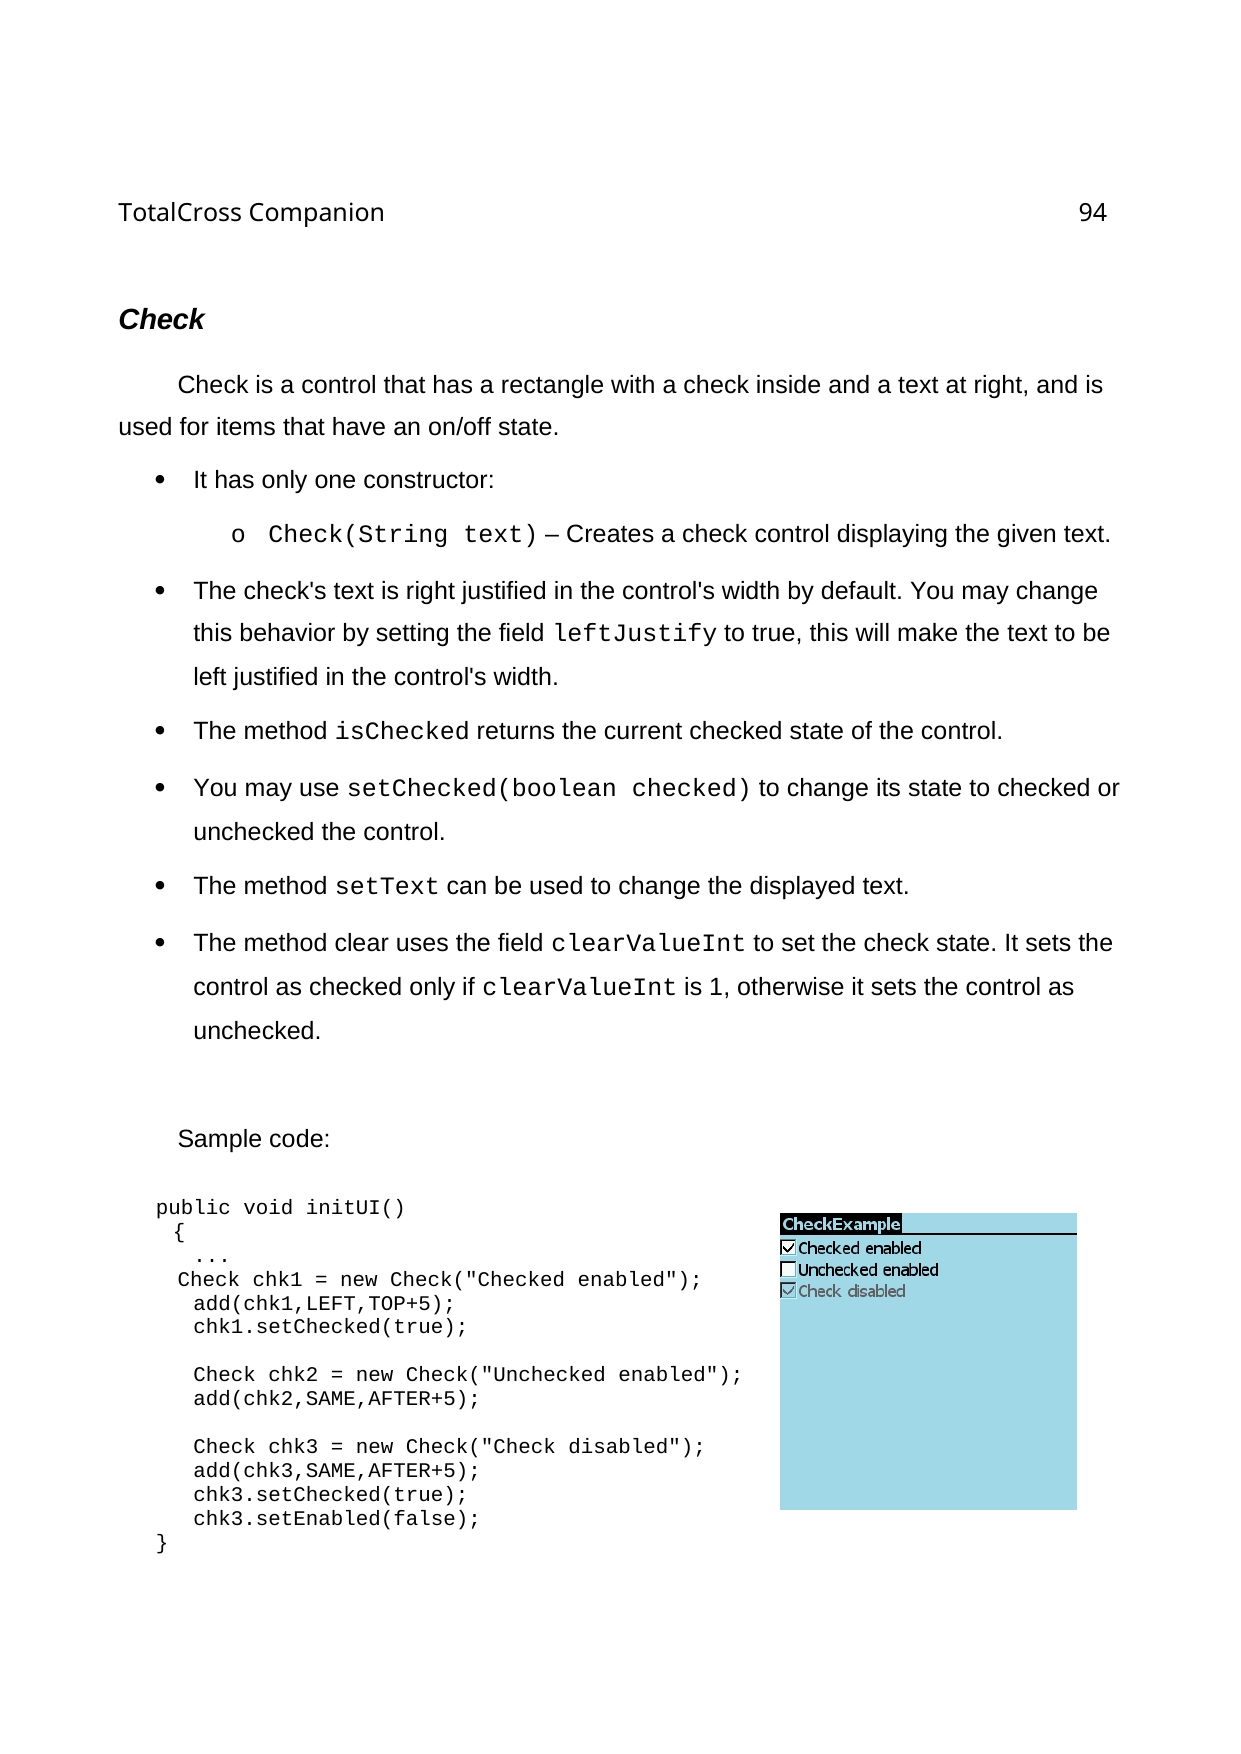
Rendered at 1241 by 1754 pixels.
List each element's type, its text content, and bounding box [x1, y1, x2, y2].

text [1078, 1484, 1122, 1508]
text ... Check chk1 = new Check("Checked enabled"); [118, 1244, 778, 1292]
text add(chk3,SAME,AFTER+5); [118, 1460, 778, 1484]
text Check chk2 = new Check("Unchecked enabled"); [118, 1364, 778, 1388]
text Sample code: [118, 1125, 1122, 1153]
text add(chk1,LEFT,TOP+5); [118, 1292, 778, 1316]
text Check is a control that has a rectangle with a check inside and a text at right, and is used for items that have an on/off state. [118, 371, 1122, 441]
list It has only one constructor: [156, 466, 1122, 494]
list The method isChecked returns the current checked state of the control. [156, 717, 1122, 747]
list The method clear uses the field clearValueInt to set the check state. It sets the control as checked only if clearValueInt is 1, otherwise it sets the control as unchecked. [156, 929, 1122, 1045]
list The check's text is right justified in the control's width by default. You may change this behavior by setting the field leftJustify to true, this will make the text to be left justified in the control's width. [156, 577, 1122, 691]
text [1078, 1316, 1122, 1340]
text [1078, 1221, 1122, 1244]
text Check chk3 = new Check("Check disabled"); [118, 1436, 778, 1460]
subtitle Check [118, 303, 1122, 335]
picture [780, 1213, 1077, 1510]
text [1078, 1364, 1122, 1388]
text [1078, 1292, 1122, 1316]
text [1078, 1388, 1122, 1412]
text [1078, 1244, 1122, 1292]
list You may use setChecked(boolean checked) to change its state to checked or unchecked the control. [156, 774, 1122, 846]
text public void initUI() [118, 1197, 1122, 1221]
text chk3.setEnabled(false); } [118, 1508, 1122, 1556]
text add(chk2,SAME,AFTER+5); [118, 1388, 778, 1412]
text [1078, 1460, 1122, 1484]
text chk3.setChecked(true); [118, 1484, 778, 1508]
text [1078, 1436, 1122, 1460]
list Check(String text) – Creates a check control displaying the given text. [231, 520, 1122, 550]
text chk1.setChecked(true); [118, 1316, 778, 1340]
list The method setText can be used to change the displayed text. [156, 872, 1122, 902]
text { [118, 1221, 778, 1244]
